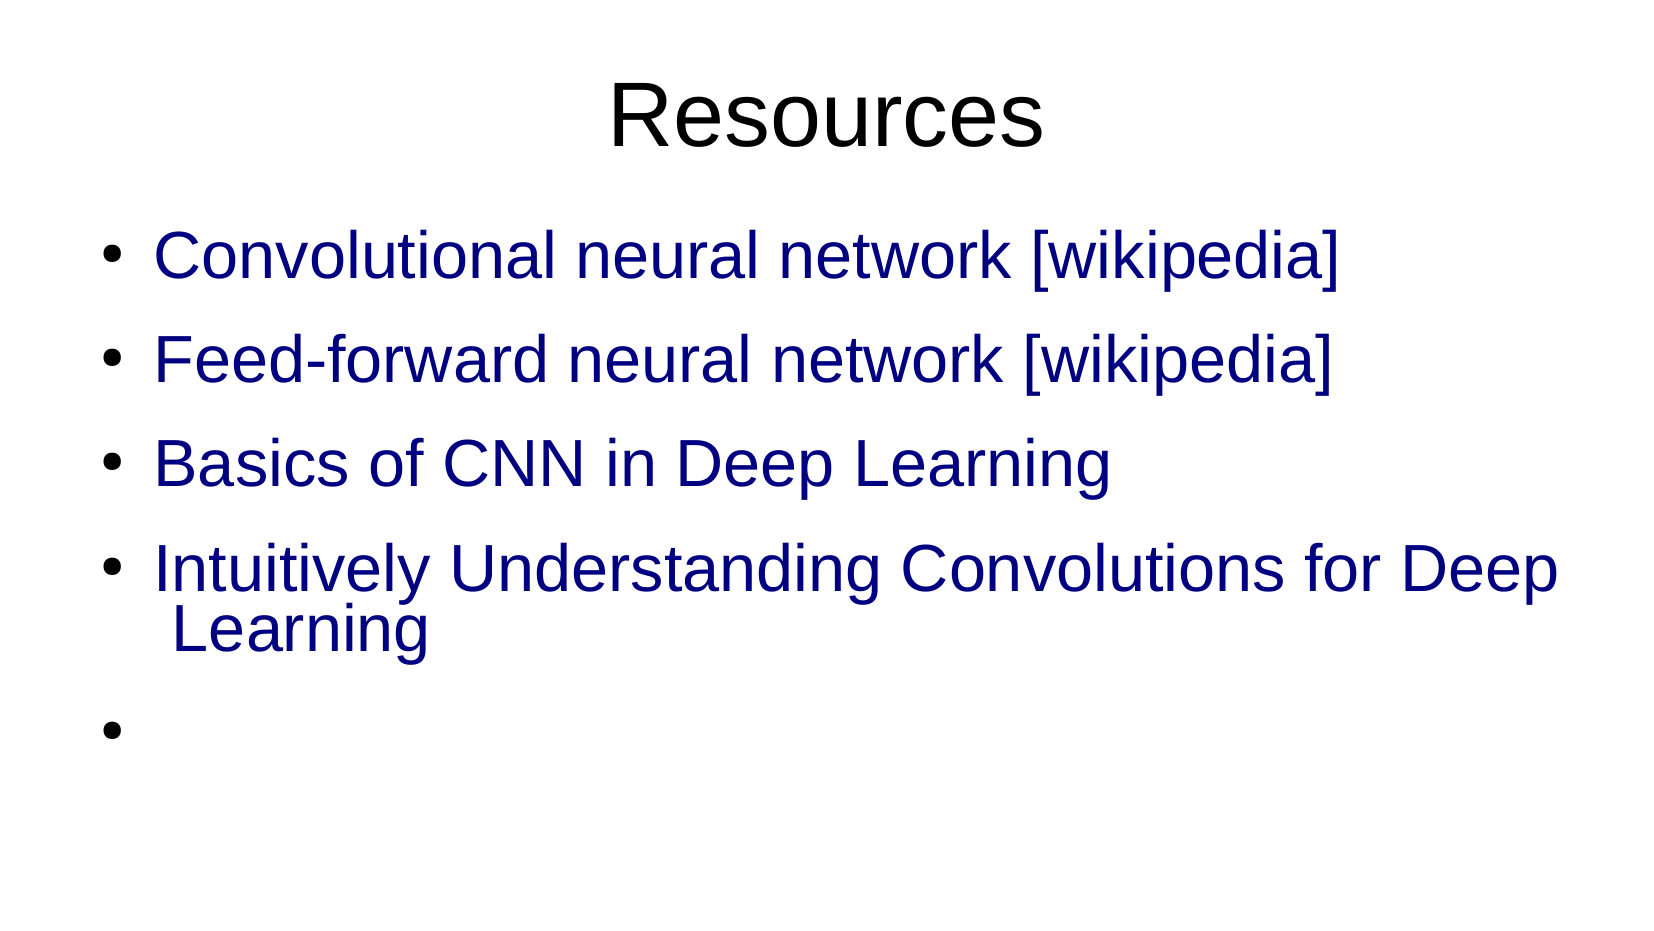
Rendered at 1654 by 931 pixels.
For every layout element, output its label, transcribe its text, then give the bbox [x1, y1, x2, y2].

list Convolutional neural network [wikipedia] Feed-forward neural network [wikipedia] Basics of CNN in Deep Learning Intuitively Understanding Convolutions for Deep Learning [82, 217, 1571, 758]
title Resources [82, 37, 1571, 193]
